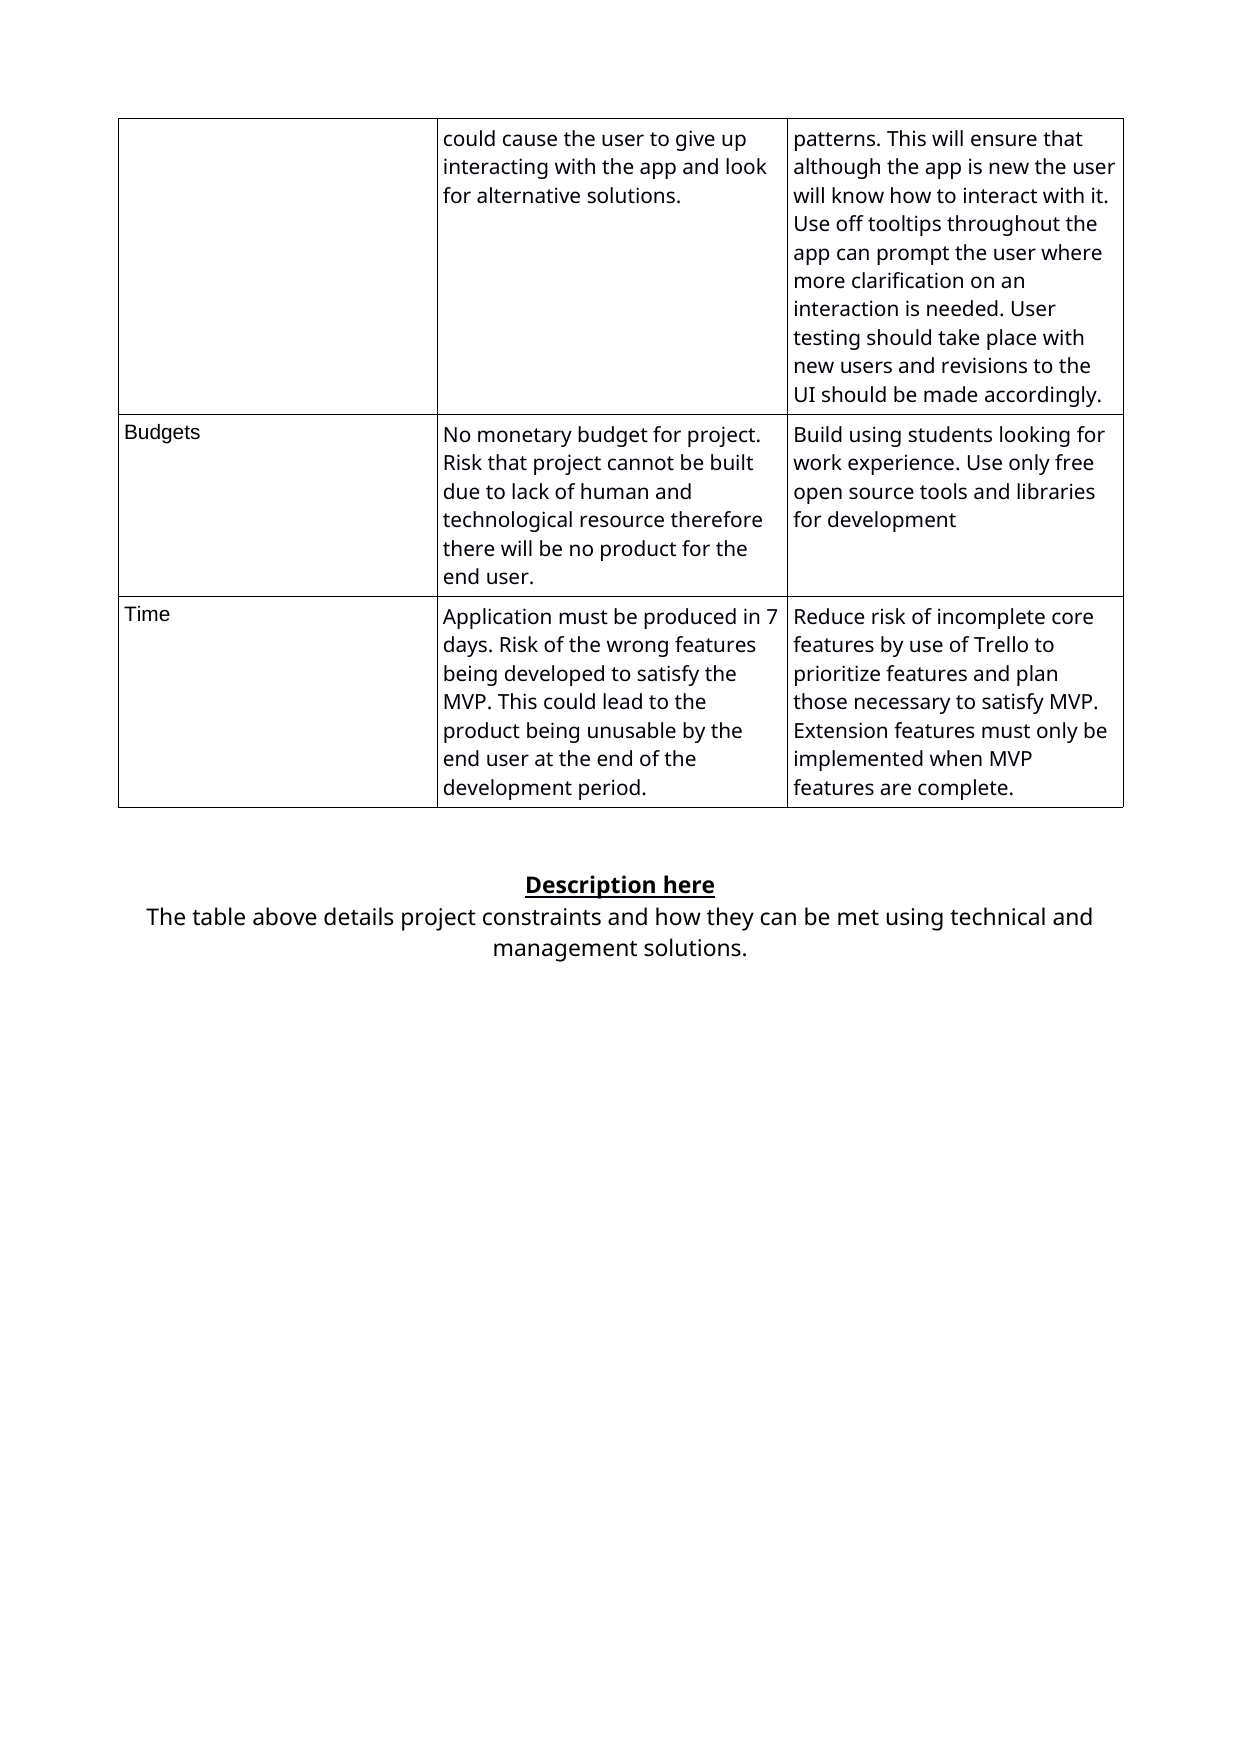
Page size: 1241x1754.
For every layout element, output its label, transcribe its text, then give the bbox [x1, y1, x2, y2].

table_cell could cause the user to give up interacting with the app and look for alternative solutions. [438, 119, 787, 414]
table_cell Application must be produced in 7 days. Risk of the wrong features being developed to satisfy the MVP. This could lead to the product being unusable by the end user at the end of the development period. [438, 597, 787, 807]
table_cell [119, 119, 437, 414]
table_cell patterns. This will ensure that although the app is new the user will know how to interact with it. Use off tooltips throughout the app can prompt the user where more clarification on an interaction is needed. User testing should take place with new users and revisions to the UI should be made accordingly. [788, 119, 1123, 414]
text Description here [118, 869, 1122, 901]
table_cell No monetary budget for project. Risk that project cannot be built due to lack of human and technological resource therefore there will be no product for the end user. [438, 415, 787, 596]
table_cell Build using students looking for work experience. Use only free open source tools and libraries for development [788, 415, 1123, 596]
table_cell Reduce risk of incomplete core features by use of Trello to prioritize features and plan those necessary to satisfy MVP. Extension features must only be implemented when MVP features are complete. [788, 597, 1123, 807]
table_cell Budgets [119, 415, 437, 596]
table_cell Time [119, 597, 437, 807]
text The table above details project constraints and how they can be met using technical and management solutions. [118, 901, 1122, 963]
